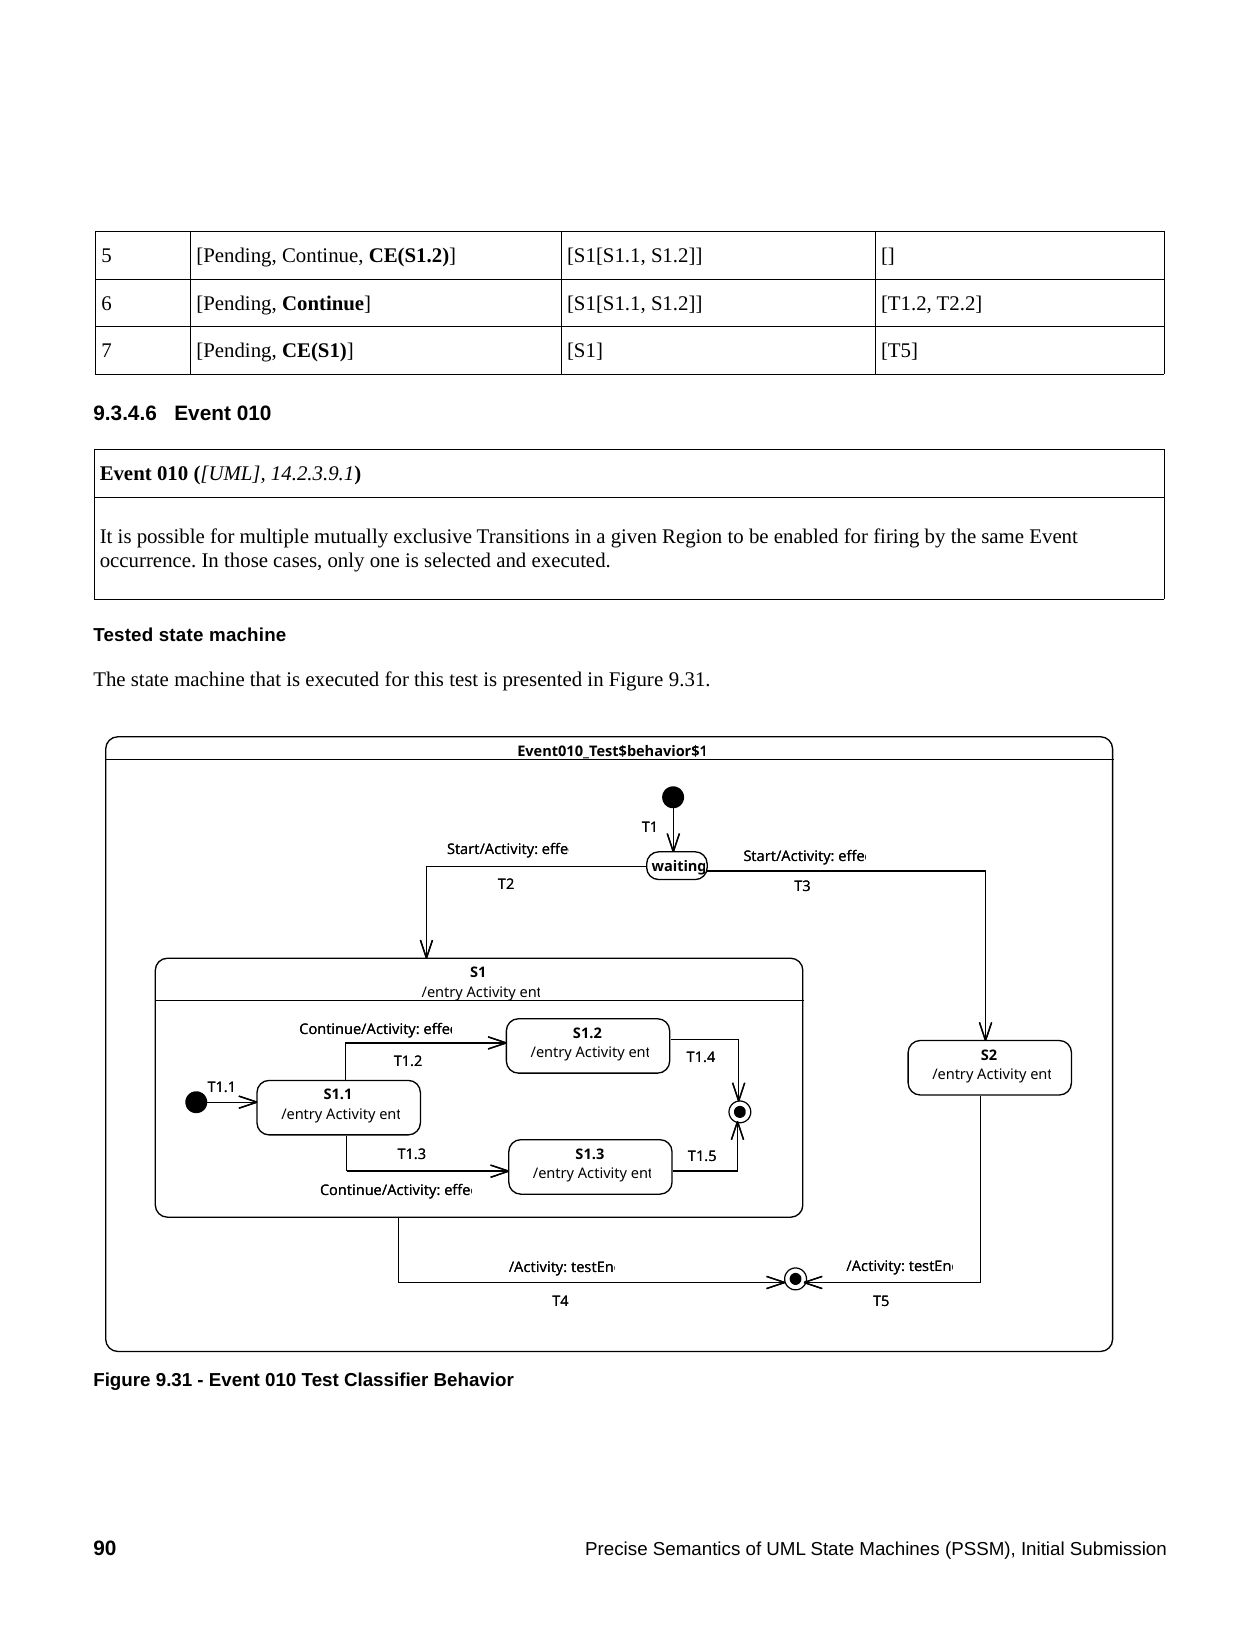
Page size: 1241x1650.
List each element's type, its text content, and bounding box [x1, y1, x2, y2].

table_cell 5 [96, 232, 190, 279]
table_cell [Pending, Continue, CE(S1.2)] [191, 232, 561, 279]
table_cell 6 [96, 280, 190, 326]
text The state machine that is executed for this test is presented in Figure 9.31. [93, 666, 1164, 691]
table_header Event 010 ([UML], 14.2.3.9.1) [95, 450, 1164, 497]
table_cell [T1.2, T2.2] [876, 280, 1164, 326]
table_cell [Pending, CE(S1)] [191, 327, 561, 374]
table_cell [S1[S1.1, S1.2]] [562, 232, 875, 279]
table_cell [S1] [562, 327, 875, 374]
table_cell 7 [96, 327, 190, 374]
table_cell [S1[S1.1, S1.2]] [562, 280, 875, 326]
table_cell [] [876, 232, 1164, 279]
table_cell [T5] [876, 327, 1164, 374]
subtitle Event 010 [93, 399, 1164, 424]
table_cell [Pending, Continue] [191, 280, 561, 326]
table_cell It is possible for multiple mutually exclusive Transitions in a given Region to be enabled for firing by the same Event occurrence. In those cases, only one is selected and executed. [95, 498, 1164, 599]
subtitle Tested state machine [93, 624, 1164, 645]
text Figure 9.31 - Event 010 Test Classifier Behavior [93, 724, 1127, 1390]
